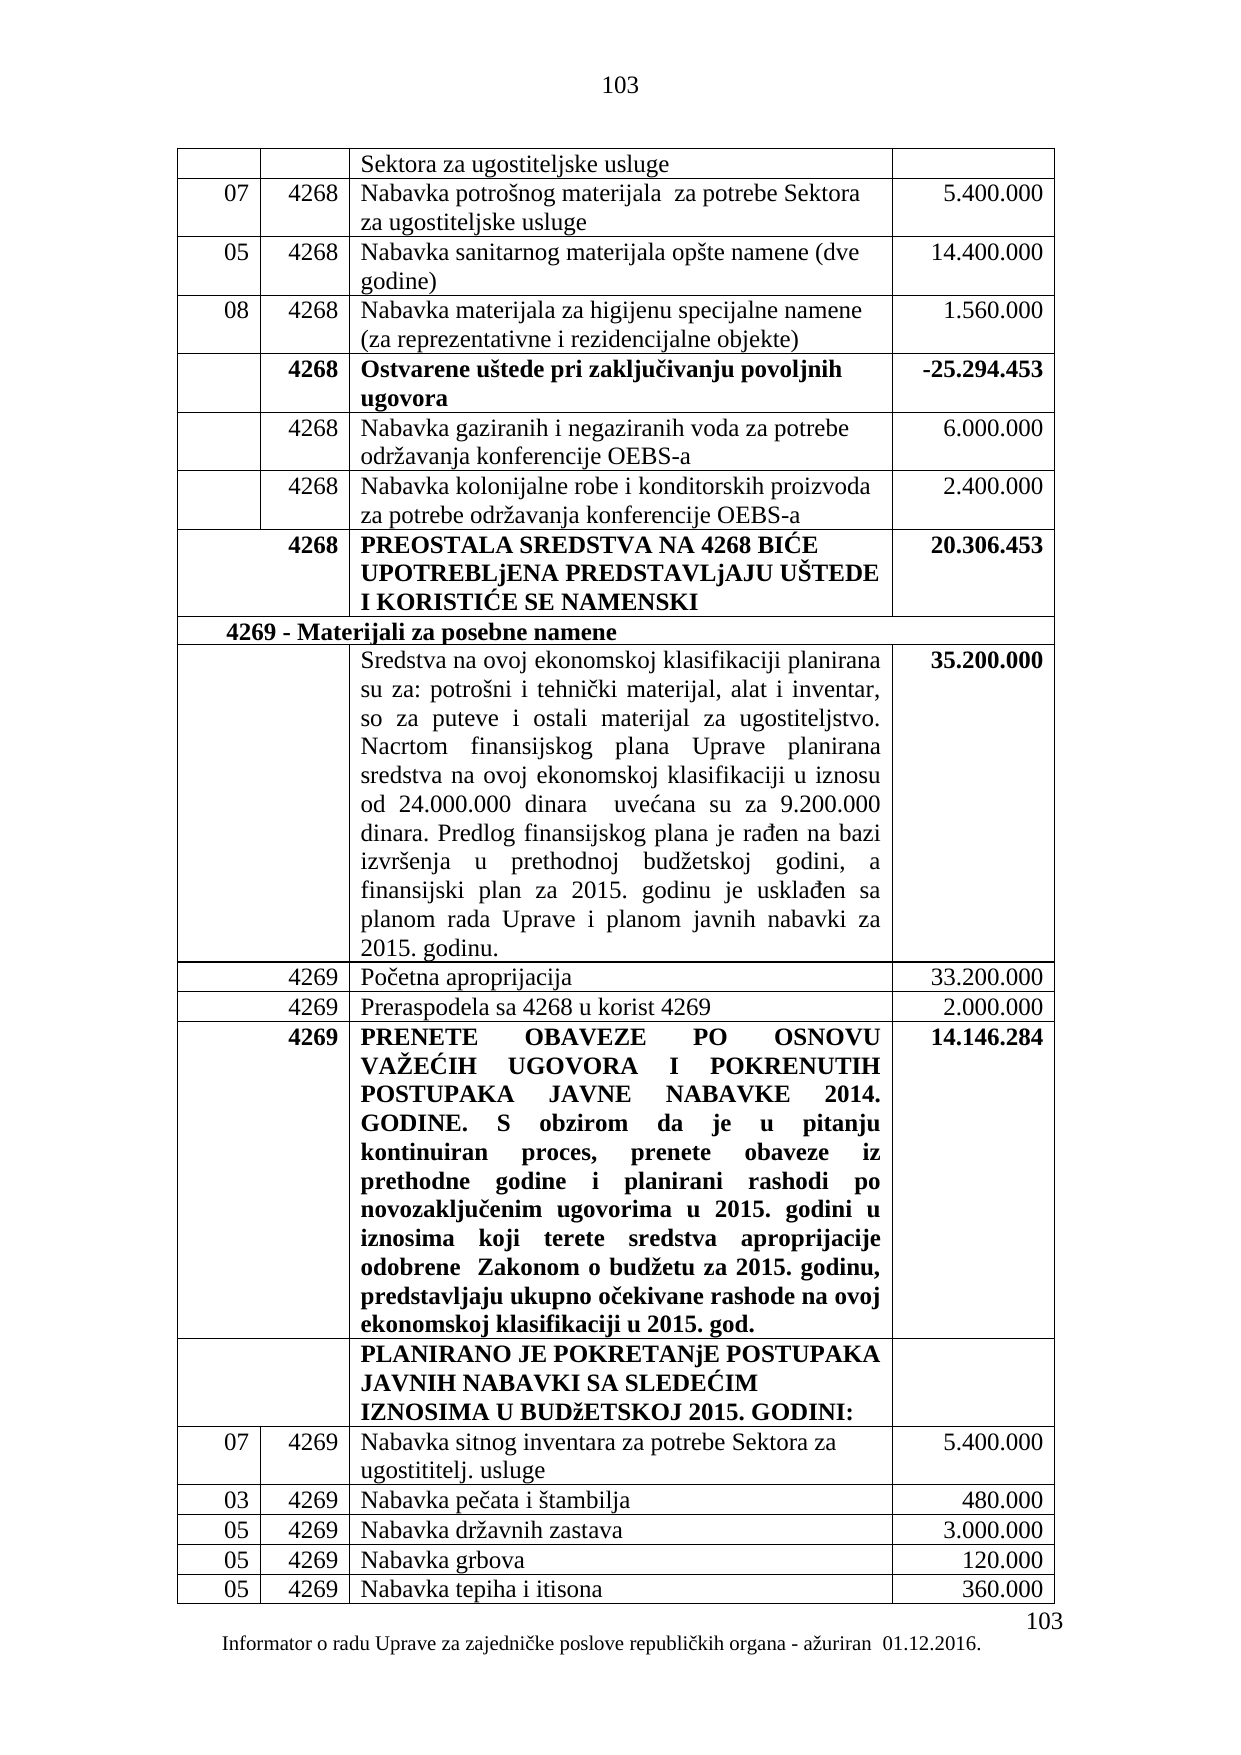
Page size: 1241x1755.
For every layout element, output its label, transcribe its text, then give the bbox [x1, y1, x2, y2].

table_cell 4268 [261, 179, 349, 236]
table_cell 6.000.000 [893, 413, 1054, 470]
table_cell 4268 [261, 296, 349, 353]
table_cell 14.146.284 [893, 1022, 1054, 1338]
table_cell [178, 645, 349, 961]
table_cell PLANIRANO JE POKRETANјE POSTUPAKA JAVNIH NABAVKI SA SLEDEĆIM IZNOSIMA U BUDžETSKOJ 2015. GODINI: [350, 1339, 892, 1426]
table_cell Nabavka potrošnog materijala za potrebe Sektora za ugostitelјske usluge [350, 179, 892, 236]
table_cell 07 [178, 1427, 260, 1484]
table_cell 08 [178, 296, 260, 353]
table_cell Nabavka grbova [350, 1545, 892, 1573]
table_cell Nabavka državnih zastava [350, 1515, 892, 1544]
table_cell 4269 [178, 992, 349, 1021]
table_cell 05 [178, 1545, 260, 1573]
table_cell 4268 [261, 413, 349, 470]
table_cell 20.306.453 [893, 530, 1054, 616]
table_cell 07 [178, 179, 260, 236]
table_cell 4269 [178, 1022, 349, 1338]
table_cell Nabavka gaziranih i negaziranih voda za potrebe održavanja konferencije OEBS-a [350, 413, 892, 470]
table_cell 2.000.000 [893, 992, 1054, 1021]
table_cell 4269 [261, 1427, 349, 1484]
table_cell [893, 149, 1054, 177]
table_cell 33.200.000 [893, 963, 1054, 991]
table_cell Sredstva na ovoj ekonomskoj klasifikaciji planirana su za: potrošni i tehnički materijal, alat i inventar, so za puteve i ostali materijal za ugostitelјstvo. Nacrtom finansijskog plana Uprave planirana sredstva na ovoj ekonomskoj klasifikaciji u iznosu od 24.000.000 dinara uvećana su za 9.200.000 dinara. Predlog finansijskog plana je rađen na bazi izvršenja u prethodnoj budžetskoj godini, a finansijski plan za 2015. godinu je usklađen sa planom rada Uprave i planom javnih nabavki za 2015. godinu. [350, 645, 892, 961]
table_cell 1.560.000 [893, 296, 1054, 353]
table_cell 5.400.000 [893, 1427, 1054, 1484]
table_cell 03 [178, 1485, 260, 1514]
table_cell Nabavka tepiha i itisona [350, 1575, 892, 1603]
table_cell 05 [178, 1515, 260, 1544]
table_cell 05 [178, 237, 260, 294]
table_cell [261, 149, 349, 177]
table_cell 5.400.000 [893, 179, 1054, 236]
table_cell 4269 [261, 1575, 349, 1603]
table_cell 35.200.000 [893, 645, 1054, 961]
table_cell 120.000 [893, 1545, 1054, 1573]
table_cell 05 [178, 1575, 260, 1603]
table_cell 3.000.000 [893, 1515, 1054, 1544]
table_cell Početna aproprijacija [350, 963, 892, 991]
table_cell 4269 [261, 1515, 349, 1544]
table_cell Nabavka sitnog inventara za potrebe Sektora za ugostititelј. usluge [350, 1427, 892, 1484]
table_cell 360.000 [893, 1575, 1054, 1603]
table_cell 4268 [178, 530, 349, 616]
table_cell Preraspodela sa 4268 u korist 4269 [350, 992, 892, 1021]
table_cell 4268 [261, 471, 349, 529]
table_cell Nabavka pečata i štambilјa [350, 1485, 892, 1514]
table_cell Nabavka kolonijalne robe i konditorskih proizvoda za potrebe održavanja konferencije OEBS-a [350, 471, 892, 529]
table_cell 480.000 [893, 1485, 1054, 1514]
table_cell 14.400.000 [893, 237, 1054, 294]
table_cell [178, 413, 260, 470]
table_cell Ostvarene uštede pri zaklјučivanju povolјnih ugovora [350, 354, 892, 412]
table_cell Nabavka materijala za higijenu specijalne namene (za reprezentativne i rezidencijalne objekte) [350, 296, 892, 353]
table_cell PRENETE OBAVEZE PO OSNOVU VAŽEĆIH UGOVORA I POKRENUTIH POSTUPAKA JAVNE NABAVKE 2014. GODINE. S obzirom da je u pitanju kontinuiran proces, prenete obaveze iz prethodne godine i planirani rashodi po novozaklјučenim ugovorima u 2015. godini u iznosima koji terete sredstva aproprijacije odobrene Zakonom o budžetu za 2015. godinu, predstavlјaju ukupno očekivane rashode na ovoj ekonomskoj klasifikaciji u 2015. god. [350, 1022, 892, 1338]
table_cell 2.400.000 [893, 471, 1054, 529]
table_cell [178, 354, 260, 412]
table_cell 4269 - Materijali za posebne namene [178, 617, 1054, 644]
table_cell Sektora za ugostitelјske usluge [350, 149, 892, 177]
table_cell [178, 1339, 349, 1426]
table_cell 4268 [261, 237, 349, 294]
table_cell 4269 [178, 963, 349, 991]
table_cell 4269 [261, 1485, 349, 1514]
table_cell [178, 471, 260, 529]
table_cell PREOSTALA SREDSTVA NA 4268 BIĆE UPOTREBLjENA PREDSTAVLjAJU UŠTEDE I KORISTIĆE SE NAMENSKI [350, 530, 892, 616]
table_cell 4268 [261, 354, 349, 412]
table_cell -25.294.453 [893, 354, 1054, 412]
table_cell Nabavka sanitarnog materijala opšte namene (dve godine) [350, 237, 892, 294]
table_cell [178, 149, 260, 177]
table_cell 4269 [261, 1545, 349, 1573]
table_cell [893, 1339, 1054, 1426]
